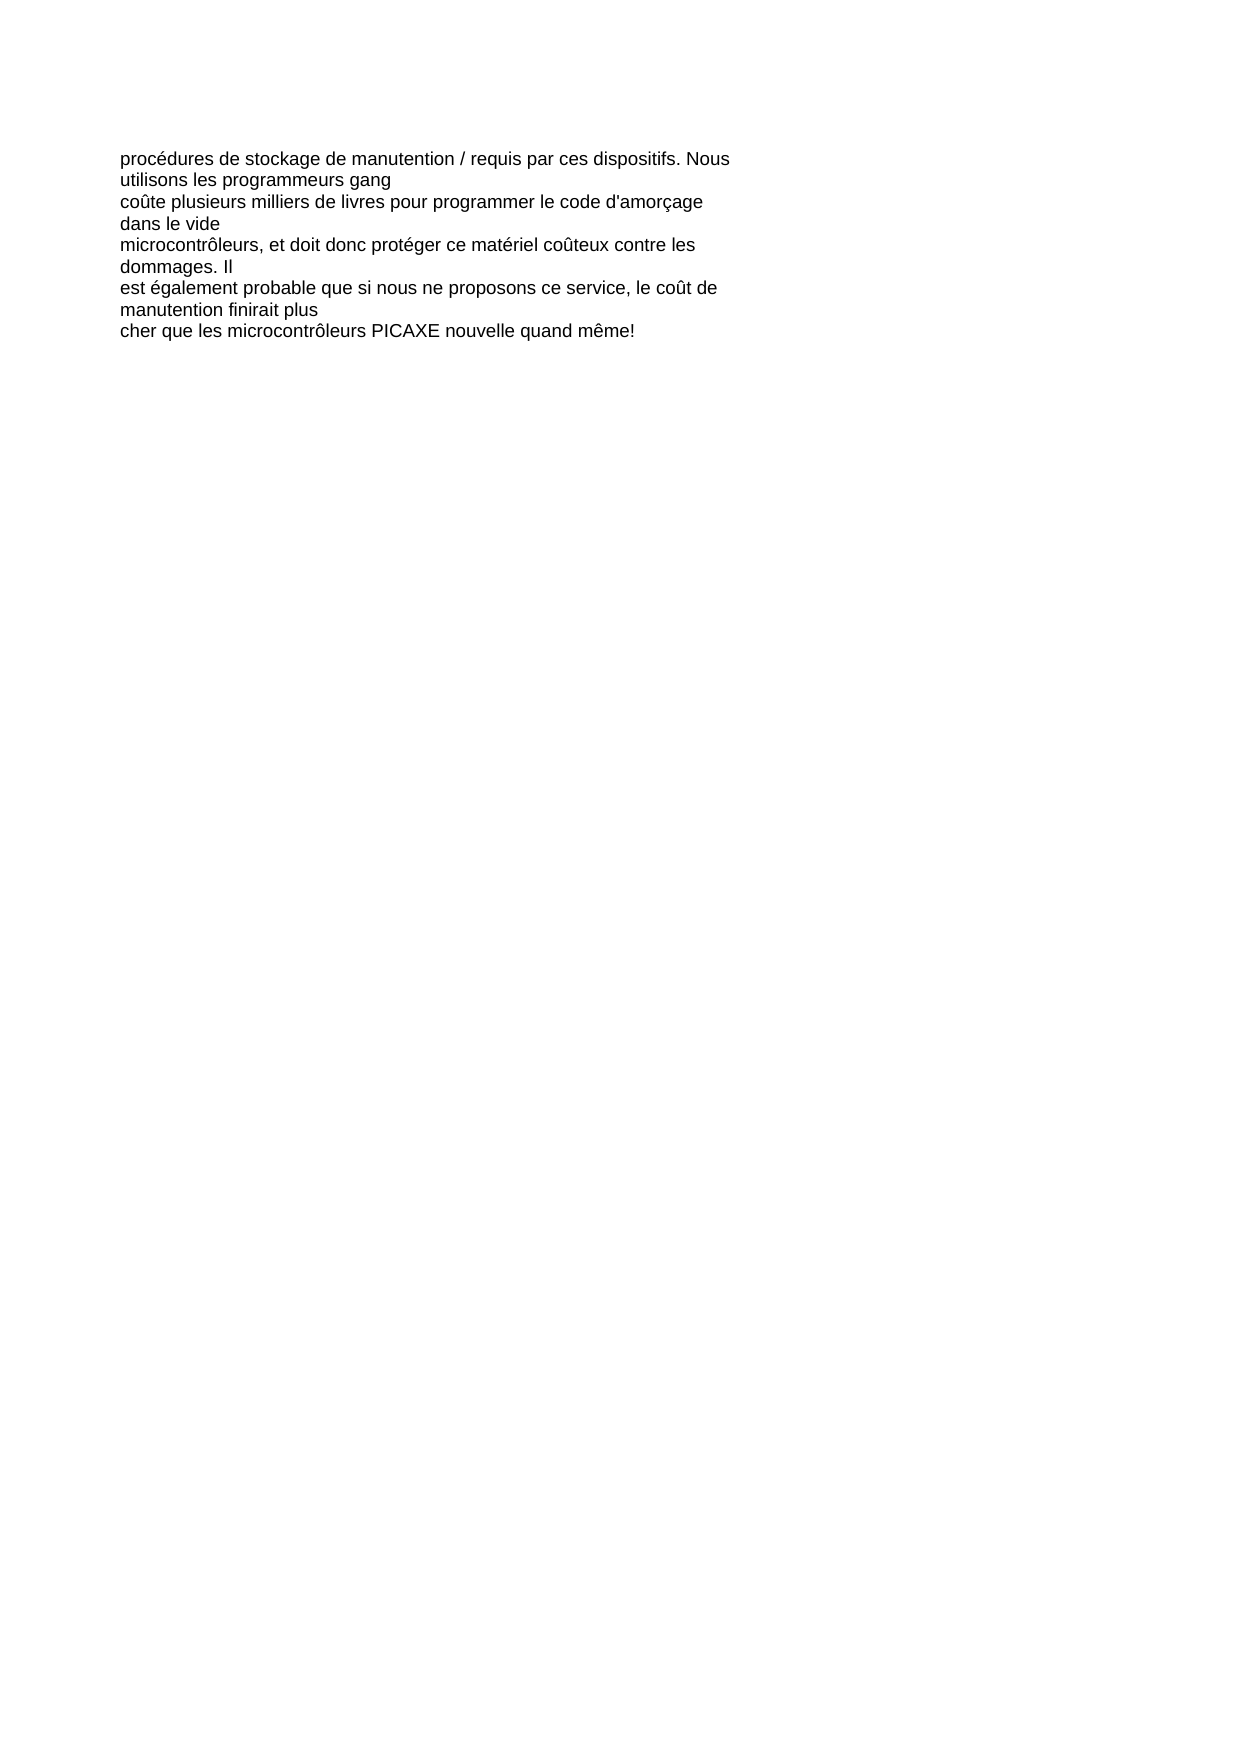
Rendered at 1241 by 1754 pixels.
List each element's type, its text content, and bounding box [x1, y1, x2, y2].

text utilisons les programmeurs gang [120, 169, 1120, 191]
text manutention finirait plus [120, 298, 1120, 320]
text procédures de stockage de manutention / requis par ces dispositifs. Nous [120, 148, 1120, 169]
text microcontrôleurs, et doit donc protéger ce matériel coûteux contre les [120, 234, 1120, 255]
text cher que les microcontrôleurs PICAXE nouvelle quand même! [120, 320, 1120, 342]
text dommages. Il [120, 255, 1120, 277]
text dans le vide [120, 212, 1120, 234]
text coûte plusieurs milliers de livres pour programmer le code d'amorçage [120, 191, 1120, 212]
text est également probable que si nous ne proposons ce service, le coût de [120, 277, 1120, 298]
